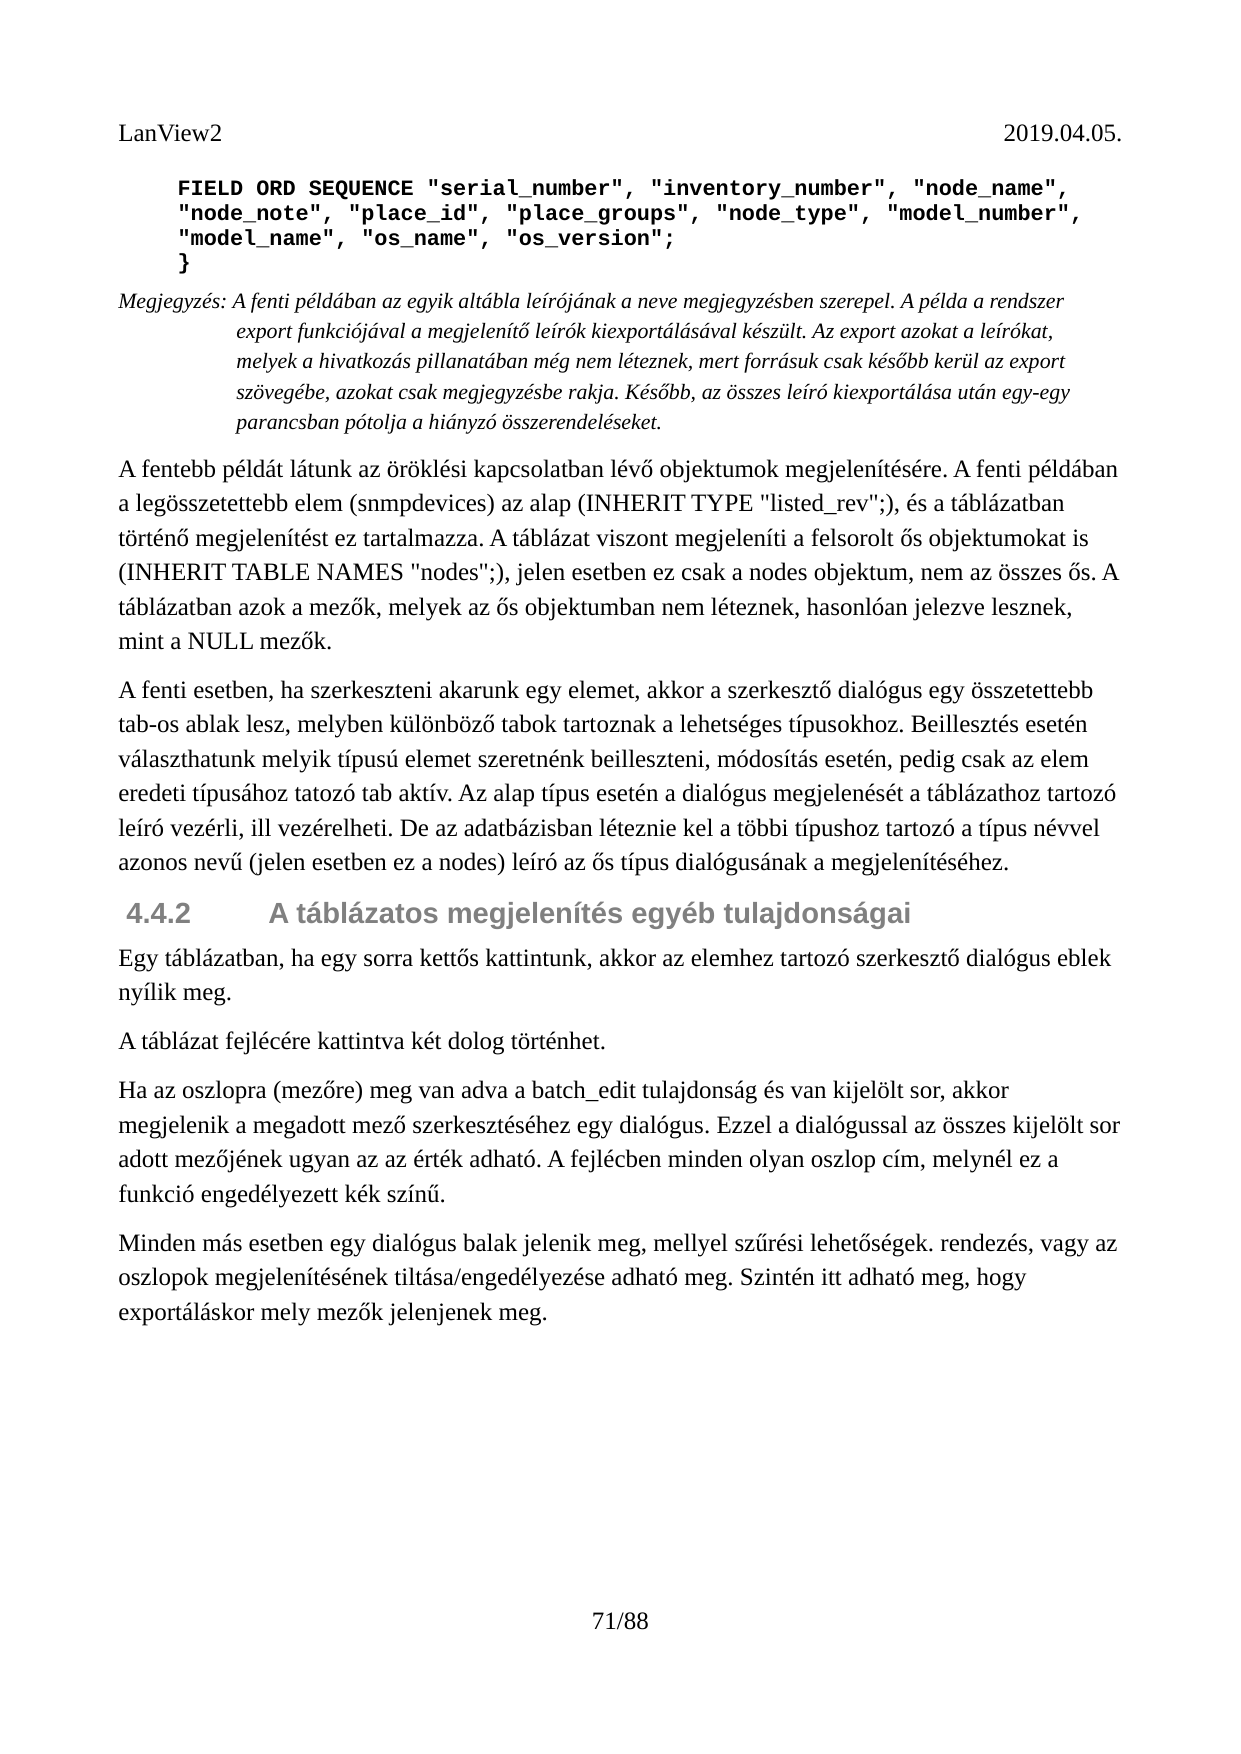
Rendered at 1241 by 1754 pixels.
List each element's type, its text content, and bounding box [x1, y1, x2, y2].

text A fenti esetben, ha szerkeszteni akarunk egy elemet, akkor a szerkesztő dialógus egy összetettebb tab-os ablak lesz, melyben különböző tabok tartoznak a lehetséges típusokhoz. Beillesztés esetén választhatunk melyik típusú elemet szeretnénk beilleszteni, módosítás esetén, pedig csak az elem eredeti típusához tatozó tab aktív. Az alap típus esetén a dialógus megjelenését a táblázathoz tartozó leíró vezérli, ill vezérelheti. De az adatbázisban léteznie kel a többi típushoz tartozó a típus névvel azonos nevű (jelen esetben ez a nodes) leíró az ős típus dialógusának a megjelenítéséhez. [118, 675, 1122, 876]
text Megjegyzés: A fenti példában az egyik altábla leírójának a neve megjegyzésben szerepel. A példa a rendszer export funkciójával a megjelenítő leírók kiexportálásával készült. Az export azokat a leírókat, melyek a hivatkozás pillanatában még nem léteznek, mert forrásuk csak később kerül az export szövegébe, azokat csak megjegyzésbe rakja. Később, az összes leíró kiexportálása után egy-egy parancsban pótolja a hiányzó összerendeléseket. [118, 288, 1122, 434]
subtitle A táblázatos megjelenítés egyéb tulajdonságai [118, 897, 1122, 930]
text A táblázat fejlécére kattintva két dolog történhet. [118, 1026, 1122, 1055]
text Ha az oszlopra (mezőre) meg van adva a batch_edit tulajdonság és van kijelölt sor, akkor megjelenik a megadott mező szerkesztéséhez egy dialógus. Ezzel a dialógussal az összes kijelölt sor adott mezőjének ugyan az az érték adható. A fejlécben minden olyan oszlop cím, melynél ez a funkció engedélyezett kék színű. [118, 1075, 1122, 1207]
text Minden más esetben egy dialógus balak jelenik meg, mellyel szűrési lehetőségek. rendezés, vagy az oszlopok megjelenítésének tiltása/engedélyezése adható meg. Szintén itt adható meg, hogy exportáláskor mely mezők jelenjenek meg. [118, 1228, 1122, 1325]
text Egy táblázatban, ha egy sorra kettős kattintunk, akkor az elemhez tartozó szerkesztő dialógus eblek nyílik meg. [118, 943, 1122, 1006]
text FIELD ORD SEQUENCE "serial_number", "inventory_number", "node_name", "node_note", "place_id", "place_groups", "node_type", "model_number", "model_name", "os_name", "os_version"; [177, 177, 1122, 251]
text } [177, 251, 1122, 276]
text A fentebb példát látunk az öröklési kapcsolatban lévő objektumok megjelenítésére. A fenti példában a legösszetettebb elem (snmpdevices) az alap (INHERIT TYPE "listed_rev";), és a táblázatban történő megjelenítést ez tartalmazza. A táblázat viszont megjeleníti a felsorolt ős objektumokat is (INHERIT TABLE NAMES "nodes";), jelen esetben ez csak a nodes objektum, nem az összes ős. A táblázatban azok a mezők, melyek az ős objektumban nem léteznek, hasonlóan jelezve lesznek, mint a NULL mezők. [118, 454, 1122, 655]
